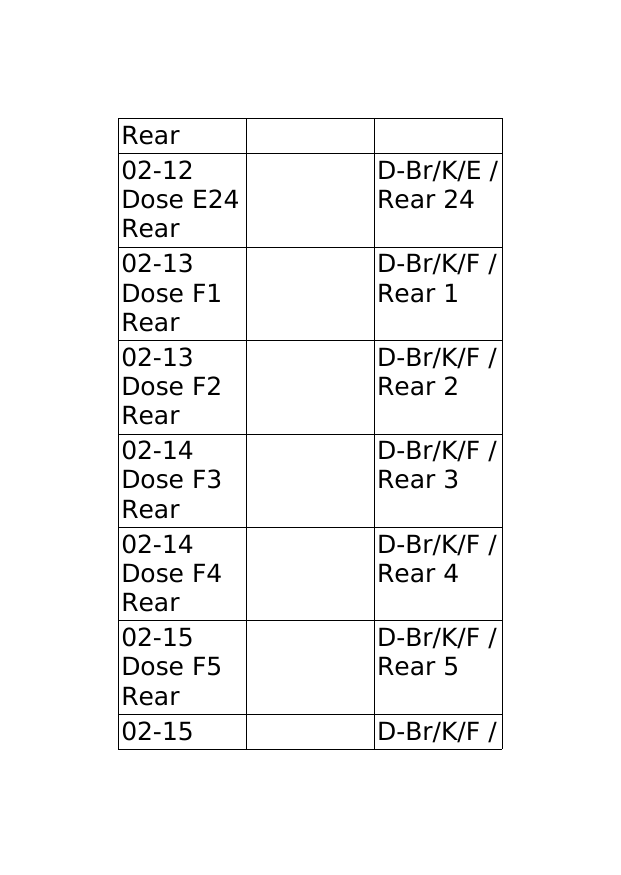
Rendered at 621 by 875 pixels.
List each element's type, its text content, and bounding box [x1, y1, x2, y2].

table_cell [375, 119, 502, 153]
table_cell 02-13 Dose F1 Rear [119, 248, 246, 340]
table_cell [247, 715, 374, 749]
table_cell [247, 119, 374, 153]
table_cell 02-15 [119, 715, 246, 749]
table_cell [247, 341, 374, 433]
table_cell D-Br/K/F / Rear 1 [375, 248, 502, 340]
table_cell D-Br/K/F / Rear 5 [375, 621, 502, 714]
table_cell [247, 435, 374, 527]
table_cell [247, 621, 374, 714]
table_cell 02-14 Dose F4 Rear [119, 528, 246, 620]
table_cell 02-15 Dose F5 Rear [119, 621, 246, 714]
table_cell D-Br/K/F / [375, 715, 502, 749]
table_cell D-Br/K/F / Rear 3 [375, 435, 502, 527]
table_cell 02-12 Dose E24 Rear [119, 154, 246, 247]
table_cell [247, 528, 374, 620]
table_cell [247, 248, 374, 340]
table_cell 02-13 Dose F2 Rear [119, 341, 246, 433]
table_cell 02-14 Dose F3 Rear [119, 435, 246, 527]
table_cell D-Br/K/F / Rear 2 [375, 341, 502, 433]
table_cell Rear [119, 119, 246, 153]
table_cell D-Br/K/E / Rear 24 [375, 154, 502, 247]
table_cell D-Br/K/F / Rear 4 [375, 528, 502, 620]
table_cell [247, 154, 374, 247]
